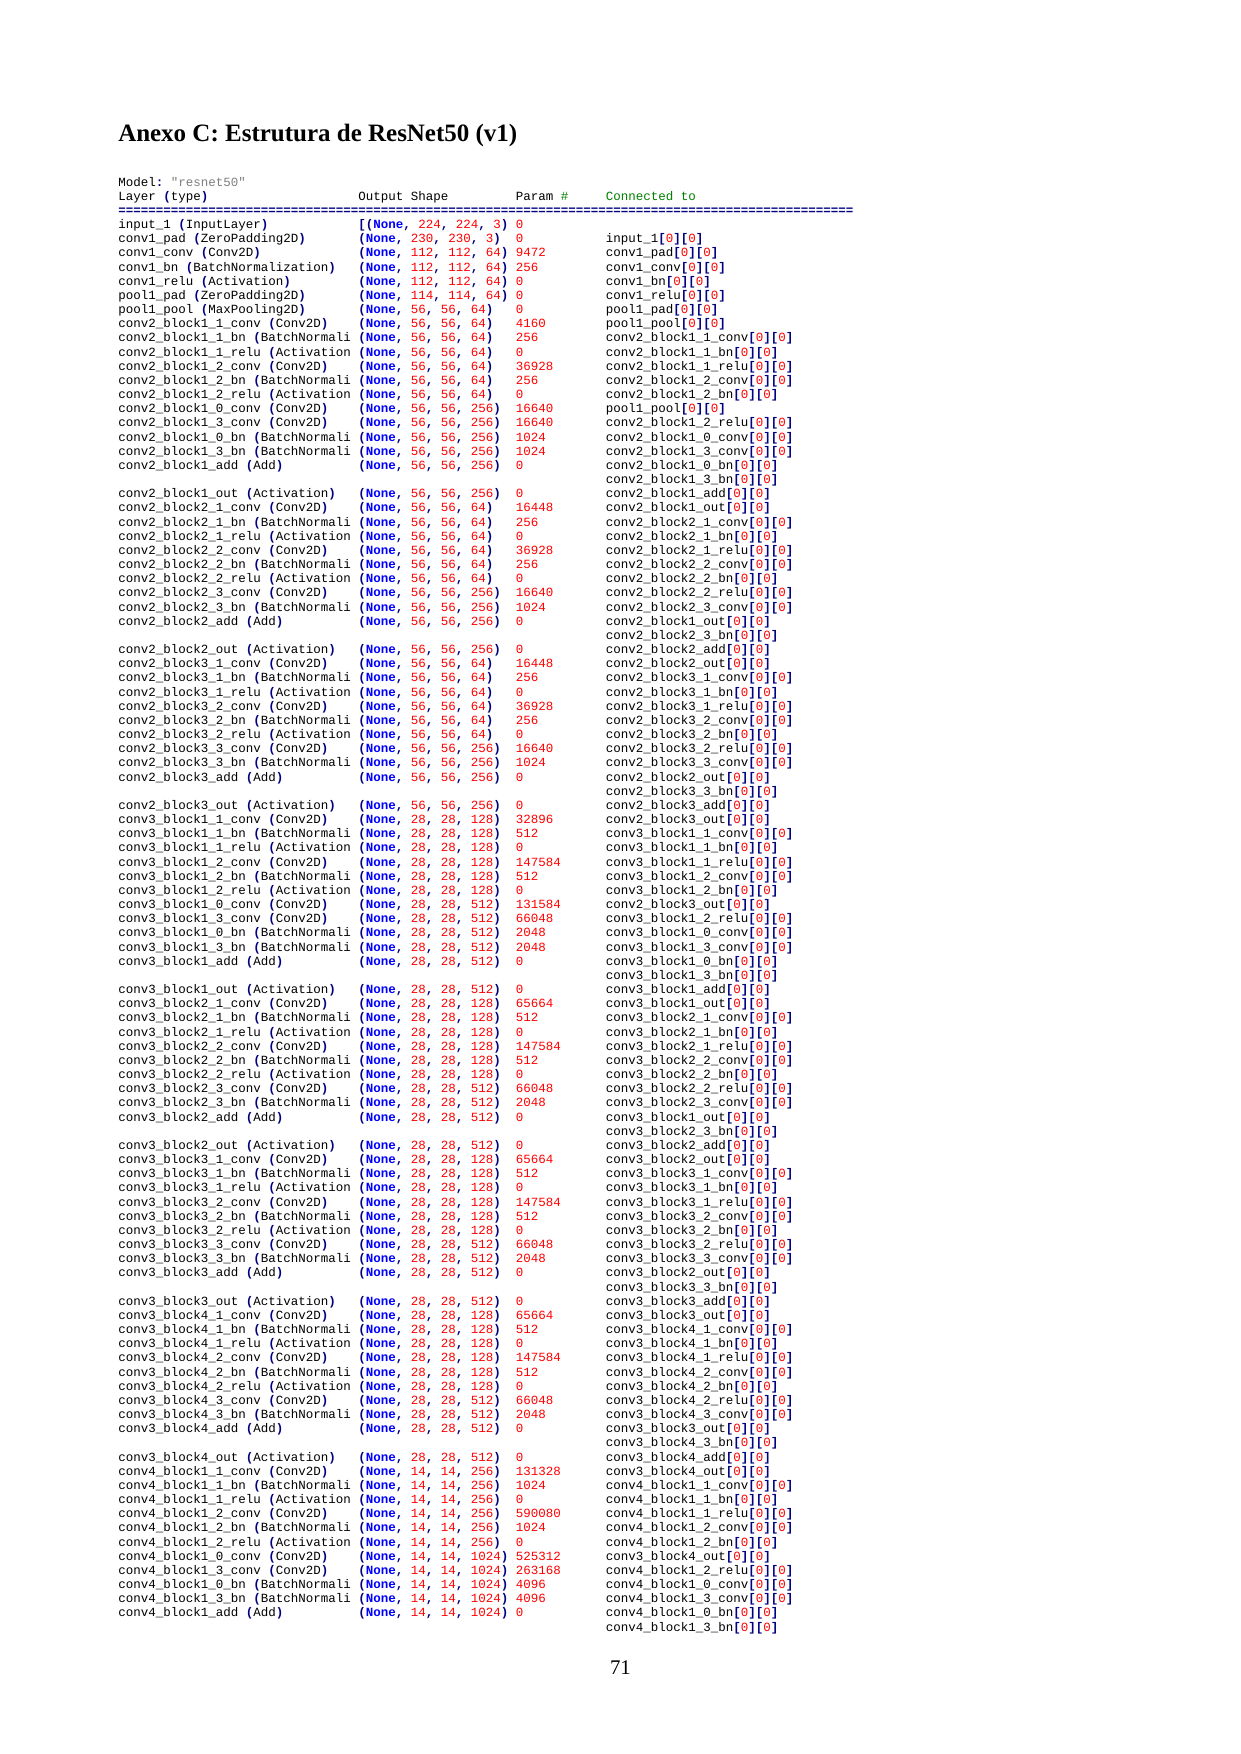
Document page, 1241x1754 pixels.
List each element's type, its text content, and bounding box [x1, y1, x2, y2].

text conv3_block1_0_bn (BatchNormali (None, 28, 28, 512) 2048 conv3_block1_0_conv[0][0] [118, 926, 1122, 941]
text conv3_block1_2_bn (BatchNormali (None, 28, 28, 128) 512 conv3_block1_2_conv[0][0] [118, 870, 1122, 884]
text conv2_block1_0_conv (Conv2D) (None, 56, 56, 256) 16640 pool1_pool[0][0] [118, 402, 1122, 416]
text conv2_block3_1_conv (Conv2D) (None, 56, 56, 64) 16448 conv2_block2_out[0][0] [118, 657, 1122, 671]
text conv4_block1_1_bn (BatchNormali (None, 14, 14, 256) 1024 conv4_block1_1_conv[0][0] [118, 1479, 1122, 1493]
text conv3_block1_3_conv (Conv2D) (None, 28, 28, 512) 66048 conv3_block1_2_relu[0][0] [118, 912, 1122, 926]
text conv2_block1_2_bn (BatchNormali (None, 56, 56, 64) 256 conv2_block1_2_conv[0][0] [118, 374, 1122, 388]
text conv2_block3_1_bn (BatchNormali (None, 56, 56, 64) 256 conv2_block3_1_conv[0][0] [118, 671, 1122, 686]
text conv3_block1_3_bn (BatchNormali (None, 28, 28, 512) 2048 conv3_block1_3_conv[0][0] [118, 941, 1122, 955]
text conv2_block2_1_relu (Activation (None, 56, 56, 64) 0 conv2_block2_1_bn[0][0] [118, 530, 1122, 544]
text conv3_block4_out (Activation) (None, 28, 28, 512) 0 conv3_block4_add[0][0] [118, 1451, 1122, 1465]
text conv3_block4_1_bn (BatchNormali (None, 28, 28, 128) 512 conv3_block4_1_conv[0][0] [118, 1323, 1122, 1337]
text conv4_block1_1_relu (Activation (None, 14, 14, 256) 0 conv4_block1_1_bn[0][0] [118, 1493, 1122, 1507]
text conv3_block2_3_bn[0][0] [118, 1125, 1122, 1139]
text conv3_block4_3_bn (BatchNormali (None, 28, 28, 512) 2048 conv3_block4_3_conv[0][0] [118, 1408, 1122, 1422]
text conv3_block2_2_bn (BatchNormali (None, 28, 28, 128) 512 conv3_block2_2_conv[0][0] [118, 1054, 1122, 1068]
text conv2_block2_2_relu (Activation (None, 56, 56, 64) 0 conv2_block2_2_bn[0][0] [118, 572, 1122, 586]
text input_1 (InputLayer) [(None, 224, 224, 3) 0 [118, 218, 1122, 232]
text conv4_block1_3_conv (Conv2D) (None, 14, 14, 1024) 263168 conv4_block1_2_relu[0][0] [118, 1564, 1122, 1578]
text conv3_block2_1_relu (Activation (None, 28, 28, 128) 0 conv3_block2_1_bn[0][0] [118, 1026, 1122, 1040]
text conv4_block1_2_relu (Activation (None, 14, 14, 256) 0 conv4_block1_2_bn[0][0] [118, 1536, 1122, 1550]
text conv4_block1_add (Add) (None, 14, 14, 1024) 0 conv4_block1_0_bn[0][0] [118, 1606, 1122, 1621]
text conv3_block3_3_bn[0][0] [118, 1281, 1122, 1295]
text conv4_block1_0_conv (Conv2D) (None, 14, 14, 1024) 525312 conv3_block4_out[0][0] [118, 1550, 1122, 1564]
text conv3_block3_2_conv (Conv2D) (None, 28, 28, 128) 147584 conv3_block3_1_relu[0][0] [118, 1196, 1122, 1210]
text conv2_block2_1_conv (Conv2D) (None, 56, 56, 64) 16448 conv2_block1_out[0][0] [118, 501, 1122, 516]
text ================================================================================================== [118, 204, 1122, 218]
text conv3_block1_0_conv (Conv2D) (None, 28, 28, 512) 131584 conv2_block3_out[0][0] [118, 898, 1122, 912]
text conv2_block2_1_bn (BatchNormali (None, 56, 56, 64) 256 conv2_block2_1_conv[0][0] [118, 516, 1122, 530]
text conv2_block2_2_bn (BatchNormali (None, 56, 56, 64) 256 conv2_block2_2_conv[0][0] [118, 558, 1122, 572]
text conv3_block3_1_bn (BatchNormali (None, 28, 28, 128) 512 conv3_block3_1_conv[0][0] [118, 1167, 1122, 1181]
text Anexo C: Estrutura de ResNet50 (v1) [118, 118, 1122, 147]
text conv2_block1_1_bn (BatchNormali (None, 56, 56, 64) 256 conv2_block1_1_conv[0][0] [118, 331, 1122, 346]
text conv3_block2_1_bn (BatchNormali (None, 28, 28, 128) 512 conv3_block2_1_conv[0][0] [118, 1011, 1122, 1026]
text conv3_block4_3_conv (Conv2D) (None, 28, 28, 512) 66048 conv3_block4_2_relu[0][0] [118, 1394, 1122, 1408]
text conv3_block4_2_bn (BatchNormali (None, 28, 28, 128) 512 conv3_block4_2_conv[0][0] [118, 1366, 1122, 1380]
text conv1_pad (ZeroPadding2D) (None, 230, 230, 3) 0 input_1[0][0] [118, 232, 1122, 246]
text conv2_block3_1_relu (Activation (None, 56, 56, 64) 0 conv2_block3_1_bn[0][0] [118, 686, 1122, 700]
text conv3_block2_2_relu (Activation (None, 28, 28, 128) 0 conv3_block2_2_bn[0][0] [118, 1068, 1122, 1082]
text conv3_block4_add (Add) (None, 28, 28, 512) 0 conv3_block3_out[0][0] [118, 1422, 1122, 1436]
text Layer (type) Output Shape Param # Connected to [118, 190, 1122, 204]
text pool1_pad (ZeroPadding2D) (None, 114, 114, 64) 0 conv1_relu[0][0] [118, 289, 1122, 303]
text conv1_conv (Conv2D) (None, 112, 112, 64) 9472 conv1_pad[0][0] [118, 246, 1122, 261]
text conv4_block1_3_bn[0][0] [118, 1621, 1122, 1635]
text conv2_block1_add (Add) (None, 56, 56, 256) 0 conv2_block1_0_bn[0][0] [118, 459, 1122, 473]
text conv2_block3_3_bn[0][0] [118, 785, 1122, 799]
text conv4_block1_2_bn (BatchNormali (None, 14, 14, 256) 1024 conv4_block1_2_conv[0][0] [118, 1521, 1122, 1536]
text conv3_block2_2_conv (Conv2D) (None, 28, 28, 128) 147584 conv3_block2_1_relu[0][0] [118, 1040, 1122, 1054]
text conv3_block1_3_bn[0][0] [118, 969, 1122, 983]
text conv2_block3_2_conv (Conv2D) (None, 56, 56, 64) 36928 conv2_block3_1_relu[0][0] [118, 700, 1122, 714]
text conv4_block1_1_conv (Conv2D) (None, 14, 14, 256) 131328 conv3_block4_out[0][0] [118, 1465, 1122, 1479]
text conv3_block4_1_relu (Activation (None, 28, 28, 128) 0 conv3_block4_1_bn[0][0] [118, 1337, 1122, 1351]
text conv3_block1_add (Add) (None, 28, 28, 512) 0 conv3_block1_0_bn[0][0] [118, 955, 1122, 969]
text conv2_block1_out (Activation) (None, 56, 56, 256) 0 conv2_block1_add[0][0] [118, 487, 1122, 501]
text conv2_block3_3_conv (Conv2D) (None, 56, 56, 256) 16640 conv2_block3_2_relu[0][0] [118, 742, 1122, 756]
text pool1_pool (MaxPooling2D) (None, 56, 56, 64) 0 pool1_pad[0][0] [118, 303, 1122, 317]
text conv2_block1_3_bn (BatchNormali (None, 56, 56, 256) 1024 conv2_block1_3_conv[0][0] [118, 445, 1122, 459]
text conv2_block2_3_bn (BatchNormali (None, 56, 56, 256) 1024 conv2_block2_3_conv[0][0] [118, 601, 1122, 615]
text conv2_block2_3_conv (Conv2D) (None, 56, 56, 256) 16640 conv2_block2_2_relu[0][0] [118, 586, 1122, 601]
text conv3_block2_3_bn (BatchNormali (None, 28, 28, 512) 2048 conv3_block2_3_conv[0][0] [118, 1096, 1122, 1111]
text conv3_block1_2_conv (Conv2D) (None, 28, 28, 128) 147584 conv3_block1_1_relu[0][0] [118, 856, 1122, 870]
text conv3_block3_2_bn (BatchNormali (None, 28, 28, 128) 512 conv3_block3_2_conv[0][0] [118, 1210, 1122, 1224]
text conv2_block1_2_conv (Conv2D) (None, 56, 56, 64) 36928 conv2_block1_1_relu[0][0] [118, 360, 1122, 374]
text conv4_block1_0_bn (BatchNormali (None, 14, 14, 1024) 4096 conv4_block1_0_conv[0][0] [118, 1578, 1122, 1592]
text conv2_block1_3_bn[0][0] [118, 473, 1122, 487]
text conv3_block2_3_conv (Conv2D) (None, 28, 28, 512) 66048 conv3_block2_2_relu[0][0] [118, 1082, 1122, 1096]
text conv2_block2_2_conv (Conv2D) (None, 56, 56, 64) 36928 conv2_block2_1_relu[0][0] [118, 544, 1122, 558]
text conv3_block2_add (Add) (None, 28, 28, 512) 0 conv3_block1_out[0][0] [118, 1111, 1122, 1125]
text conv3_block1_1_relu (Activation (None, 28, 28, 128) 0 conv3_block1_1_bn[0][0] [118, 841, 1122, 856]
text conv3_block3_out (Activation) (None, 28, 28, 512) 0 conv3_block3_add[0][0] [118, 1295, 1122, 1309]
text conv3_block1_out (Activation) (None, 28, 28, 512) 0 conv3_block1_add[0][0] [118, 983, 1122, 997]
text conv2_block2_3_bn[0][0] [118, 629, 1122, 643]
text conv2_block2_add (Add) (None, 56, 56, 256) 0 conv2_block1_out[0][0] [118, 615, 1122, 629]
text Model: "resnet50" [118, 176, 1122, 190]
text conv3_block3_1_conv (Conv2D) (None, 28, 28, 128) 65664 conv3_block2_out[0][0] [118, 1153, 1122, 1167]
text conv3_block3_3_bn (BatchNormali (None, 28, 28, 512) 2048 conv3_block3_3_conv[0][0] [118, 1252, 1122, 1266]
text conv3_block4_1_conv (Conv2D) (None, 28, 28, 128) 65664 conv3_block3_out[0][0] [118, 1309, 1122, 1323]
text conv3_block3_3_conv (Conv2D) (None, 28, 28, 512) 66048 conv3_block3_2_relu[0][0] [118, 1238, 1122, 1252]
text conv2_block3_2_relu (Activation (None, 56, 56, 64) 0 conv2_block3_2_bn[0][0] [118, 728, 1122, 742]
text conv2_block1_1_relu (Activation (None, 56, 56, 64) 0 conv2_block1_1_bn[0][0] [118, 346, 1122, 360]
text conv2_block1_3_conv (Conv2D) (None, 56, 56, 256) 16640 conv2_block1_2_relu[0][0] [118, 416, 1122, 431]
text conv2_block1_2_relu (Activation (None, 56, 56, 64) 0 conv2_block1_2_bn[0][0] [118, 388, 1122, 402]
text conv3_block4_2_relu (Activation (None, 28, 28, 128) 0 conv3_block4_2_bn[0][0] [118, 1380, 1122, 1394]
text conv3_block3_1_relu (Activation (None, 28, 28, 128) 0 conv3_block3_1_bn[0][0] [118, 1181, 1122, 1196]
text conv2_block3_add (Add) (None, 56, 56, 256) 0 conv2_block2_out[0][0] [118, 771, 1122, 785]
text conv4_block1_2_conv (Conv2D) (None, 14, 14, 256) 590080 conv4_block1_1_relu[0][0] [118, 1507, 1122, 1521]
text conv2_block2_out (Activation) (None, 56, 56, 256) 0 conv2_block2_add[0][0] [118, 643, 1122, 657]
text conv2_block3_2_bn (BatchNormali (None, 56, 56, 64) 256 conv2_block3_2_conv[0][0] [118, 714, 1122, 728]
text conv3_block3_add (Add) (None, 28, 28, 512) 0 conv3_block2_out[0][0] [118, 1266, 1122, 1281]
text conv3_block4_2_conv (Conv2D) (None, 28, 28, 128) 147584 conv3_block4_1_relu[0][0] [118, 1351, 1122, 1366]
text conv3_block3_2_relu (Activation (None, 28, 28, 128) 0 conv3_block3_2_bn[0][0] [118, 1224, 1122, 1238]
text conv2_block3_3_bn (BatchNormali (None, 56, 56, 256) 1024 conv2_block3_3_conv[0][0] [118, 756, 1122, 771]
text conv1_relu (Activation) (None, 112, 112, 64) 0 conv1_bn[0][0] [118, 275, 1122, 289]
text conv3_block2_1_conv (Conv2D) (None, 28, 28, 128) 65664 conv3_block1_out[0][0] [118, 997, 1122, 1011]
text conv4_block1_3_bn (BatchNormali (None, 14, 14, 1024) 4096 conv4_block1_3_conv[0][0] [118, 1592, 1122, 1606]
text conv2_block1_0_bn (BatchNormali (None, 56, 56, 256) 1024 conv2_block1_0_conv[0][0] [118, 431, 1122, 445]
text conv2_block3_out (Activation) (None, 56, 56, 256) 0 conv2_block3_add[0][0] [118, 799, 1122, 813]
text conv3_block2_out (Activation) (None, 28, 28, 512) 0 conv3_block2_add[0][0] [118, 1139, 1122, 1153]
text conv3_block1_1_conv (Conv2D) (None, 28, 28, 128) 32896 conv2_block3_out[0][0] [118, 813, 1122, 827]
text conv3_block1_2_relu (Activation (None, 28, 28, 128) 0 conv3_block1_2_bn[0][0] [118, 884, 1122, 898]
text conv1_bn (BatchNormalization) (None, 112, 112, 64) 256 conv1_conv[0][0] [118, 261, 1122, 275]
text conv2_block1_1_conv (Conv2D) (None, 56, 56, 64) 4160 pool1_pool[0][0] [118, 317, 1122, 331]
text conv3_block1_1_bn (BatchNormali (None, 28, 28, 128) 512 conv3_block1_1_conv[0][0] [118, 827, 1122, 841]
text conv3_block4_3_bn[0][0] [118, 1436, 1122, 1451]
